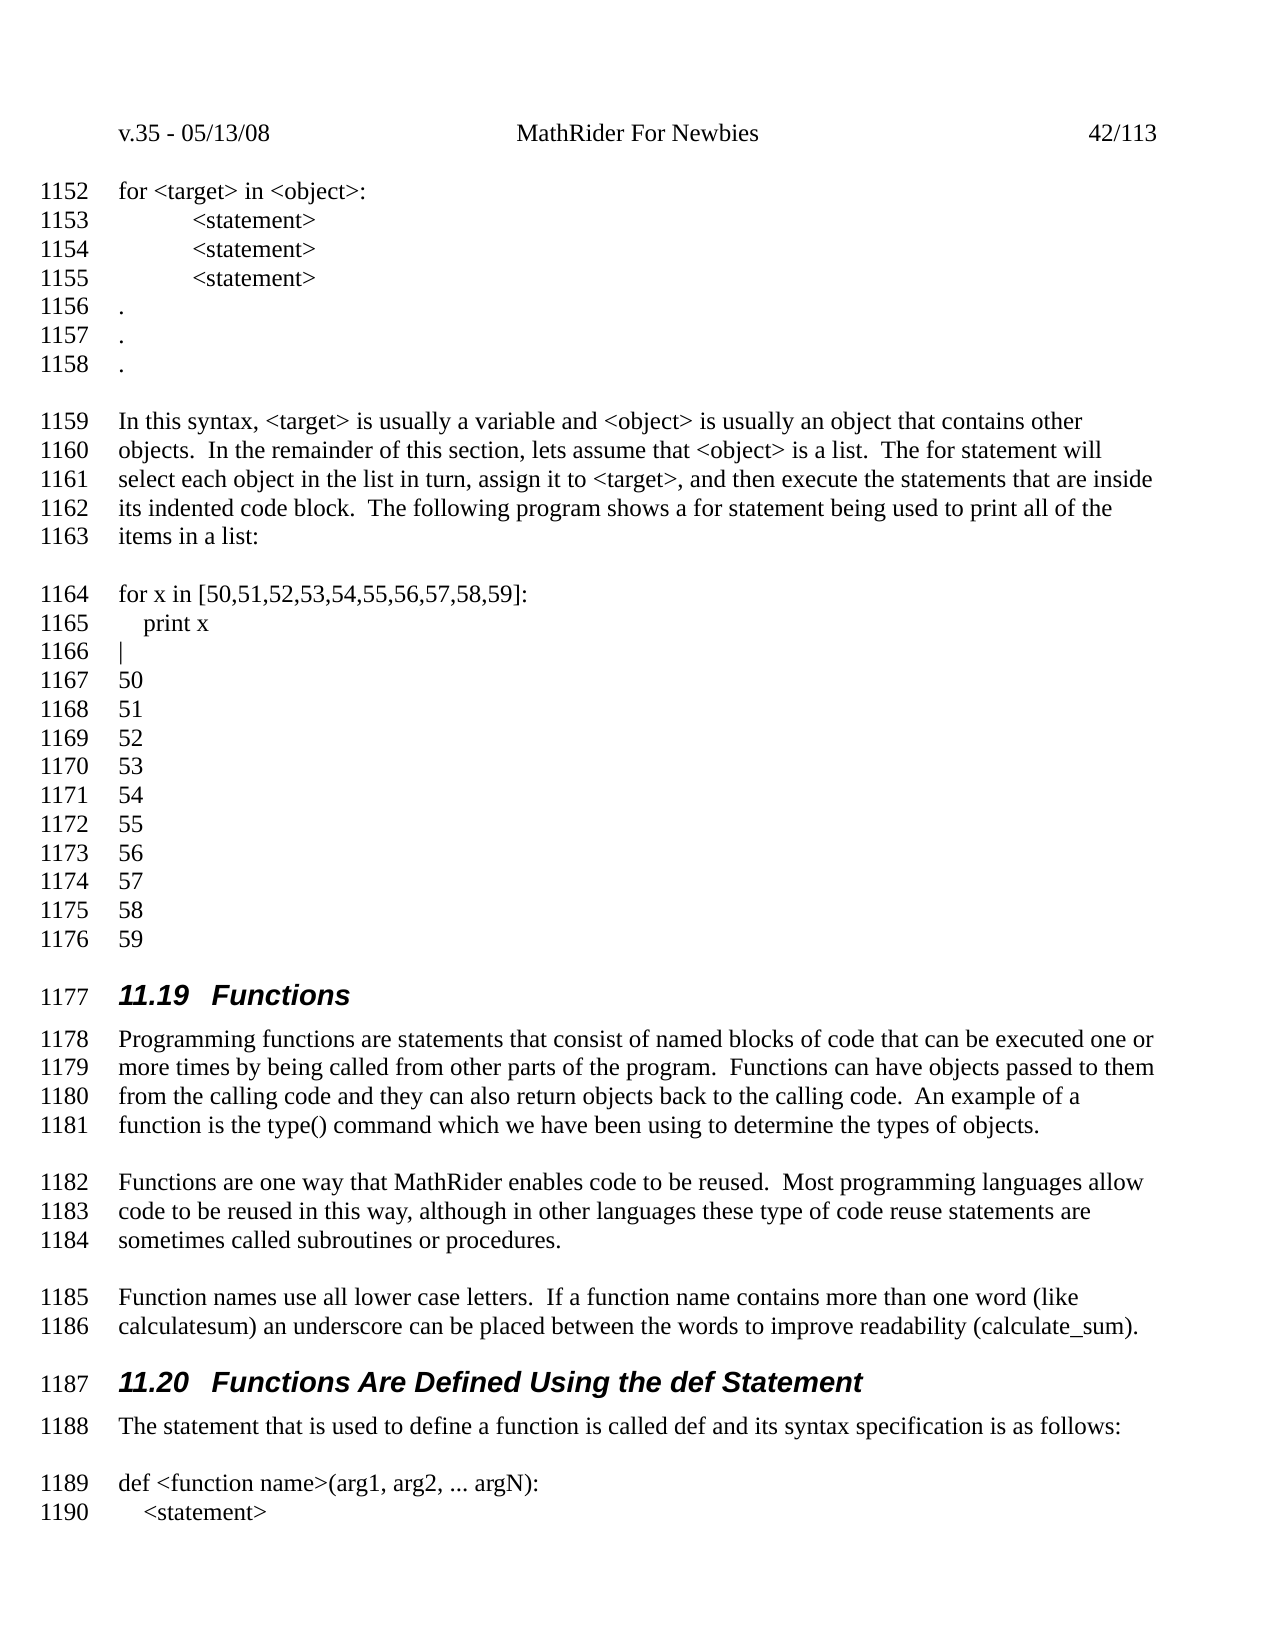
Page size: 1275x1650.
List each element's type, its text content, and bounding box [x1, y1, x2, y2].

text 55 [118, 809, 1157, 838]
text In this syntax, <target> is usually a variable and <object> is usually an object that contains other objects. In the remainder of this section, lets assume that <object> is a list. The for statement will select each object in the list in turn, assign it to <target>, and then execute the statements that are inside its indented code block. The following program shows a for statement being used to print all of the items in a list: [118, 406, 1157, 550]
text Function names use all lower case letters. If a function name contains more than one word (like calculatesum) an underscore can be placed between the words to improve readability (calculate_sum). [118, 1282, 1157, 1340]
text Programming functions are statements that consist of named blocks of code that can be executed one or more times by being called from other parts of the program. Functions can have objects passed to them from the calling code and they can also return objects back to the calling code. An example of a function is the type() command which we have been using to determine the types of objects. [118, 1024, 1157, 1139]
text 56 [118, 838, 1157, 866]
text <statement> [118, 1497, 1157, 1526]
text 50 [118, 665, 1157, 694]
text <statement> [118, 263, 1157, 291]
text for <target> in <object>: [118, 176, 1157, 205]
text 57 [118, 866, 1157, 895]
text def <function name>(arg1, arg2, ... argN): [118, 1468, 1157, 1497]
text Functions are one way that MathRider enables code to be reused. Most programming languages allow code to be reused in this way, although in other languages these type of code reuse statements are sometimes called subroutines or procedures. [118, 1167, 1157, 1254]
subtitle Functions Are Defined Using the def Statement [118, 1365, 1157, 1398]
text . [118, 291, 1157, 320]
text 59 [118, 924, 1157, 953]
text 52 [118, 723, 1157, 751]
text . [118, 349, 1157, 378]
text 53 [118, 751, 1157, 780]
text The statement that is used to define a function is called def and its syntax specification is as follows: [118, 1411, 1157, 1440]
text for x in [50,51,52,53,54,55,56,57,58,59]: [118, 579, 1157, 608]
subtitle Functions [118, 978, 1157, 1011]
text 54 [118, 780, 1157, 809]
text | [118, 636, 1157, 665]
text . [118, 320, 1157, 349]
text print x [118, 608, 1157, 636]
text <statement> [118, 205, 1157, 234]
text 58 [118, 895, 1157, 924]
text <statement> [118, 234, 1157, 263]
text 51 [118, 694, 1157, 723]
